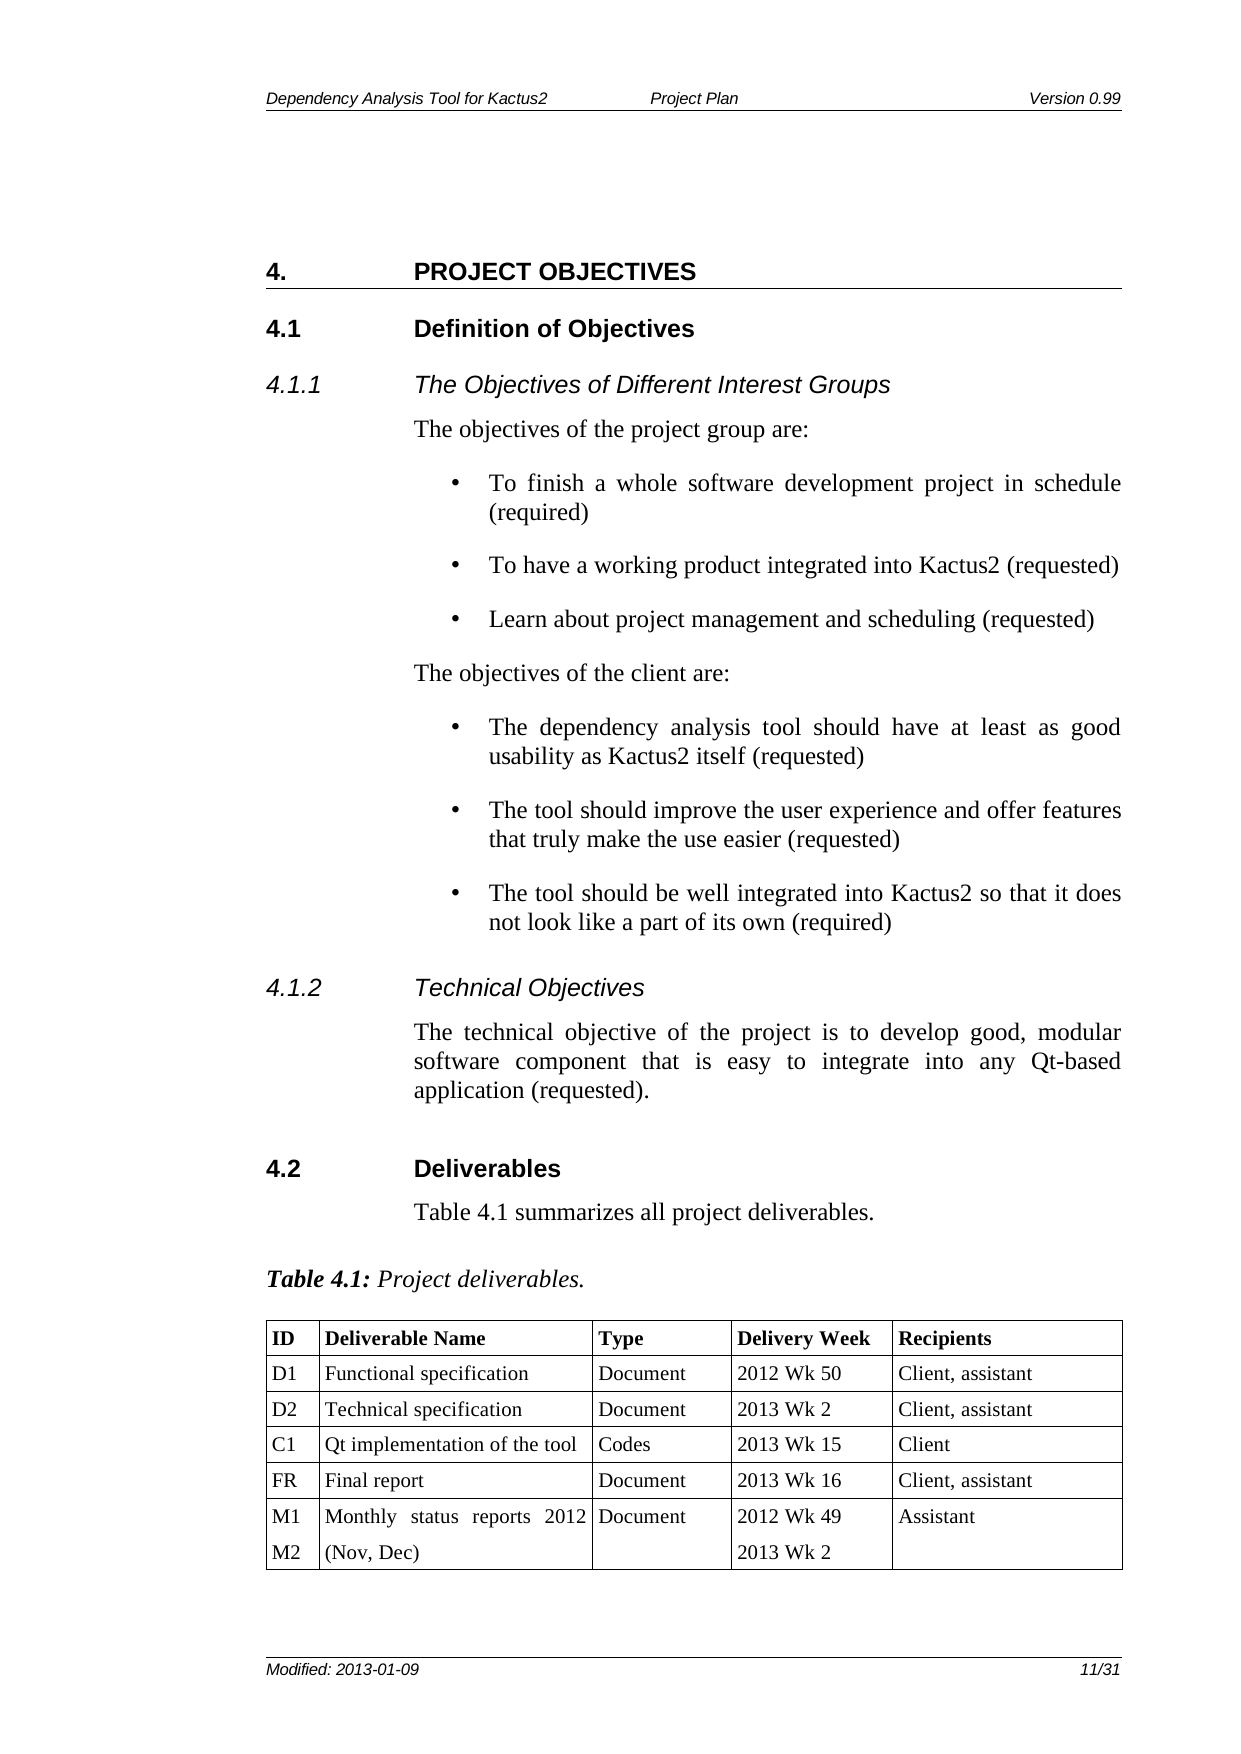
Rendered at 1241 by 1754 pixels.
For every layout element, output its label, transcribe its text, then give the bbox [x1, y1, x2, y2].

list The tool should improve the user experience and offer features that truly make the use easier (requested) [451, 795, 1122, 853]
subtitle Technical Objectives [266, 973, 1122, 1002]
list To have a working product integrated into Kactus2 (requested) [451, 550, 1122, 579]
table_cell Qt implementation of the tool [320, 1427, 592, 1462]
subtitle Deliverables [266, 1154, 1122, 1183]
table_cell Client, assistant [893, 1356, 1122, 1391]
list Learn about project management and scheduling (requested) [451, 604, 1122, 633]
table_cell Document [593, 1392, 731, 1426]
table_cell 2012 Wk 49 2013 Wk 2 [732, 1499, 892, 1569]
table_header Recipients [893, 1321, 1122, 1355]
text The technical objective of the project is to develop good, modular software component that is easy to integrate into any Qt-based application (requested). [413, 1017, 1122, 1104]
table_cell Monthly status reports 2012 (Nov, Dec) [320, 1499, 592, 1569]
table_cell FR [267, 1463, 319, 1498]
text The objectives of the client are: [413, 658, 1122, 687]
table_cell Document [593, 1499, 731, 1569]
list To finish a whole software development project in schedule (required) [451, 467, 1122, 526]
text Table 4.1: Project deliverables. [266, 1263, 1122, 1293]
text Table 4.1 summarizes all project deliverables. [413, 1197, 1122, 1226]
table_cell Assistant [893, 1499, 1122, 1569]
table_cell Document [593, 1356, 731, 1391]
table_cell Document [593, 1463, 731, 1498]
table_cell D2 [267, 1392, 319, 1426]
table_cell C1 [267, 1427, 319, 1462]
table_cell 2013 Wk 16 [732, 1463, 892, 1498]
text The objectives of the project group are: [413, 413, 1122, 443]
table_cell M1 M2 [267, 1499, 319, 1569]
table_cell Client, assistant [893, 1392, 1122, 1426]
table_cell 2013 Wk 15 [732, 1427, 892, 1462]
subtitle Project Objectives [266, 257, 1122, 288]
table_cell Functional specification [320, 1356, 592, 1391]
table_header ID [267, 1321, 319, 1355]
table_header Deliverable Name [320, 1321, 592, 1355]
table_cell Final report [320, 1463, 592, 1498]
list The tool should be well integrated into Kactus2 so that it does not look like a part of its own (required) [451, 878, 1122, 936]
subtitle The Objectives of Different Interest Groups [266, 370, 1122, 399]
table_cell Client [893, 1427, 1122, 1462]
table_cell Codes [593, 1427, 731, 1462]
table_header Type [593, 1321, 731, 1355]
table_cell D1 [267, 1356, 319, 1391]
table_header Delivery Week [732, 1321, 892, 1355]
table_cell 2013 Wk 2 [732, 1392, 892, 1426]
table_cell 2012 Wk 50 [732, 1356, 892, 1391]
subtitle Definition of Objectives [266, 314, 1122, 343]
table_cell Technical specification [320, 1392, 592, 1426]
table_cell Client, assistant [893, 1463, 1122, 1498]
list The dependency analysis tool should have at least as good usability as Kactus2 itself (requested) [451, 712, 1122, 770]
